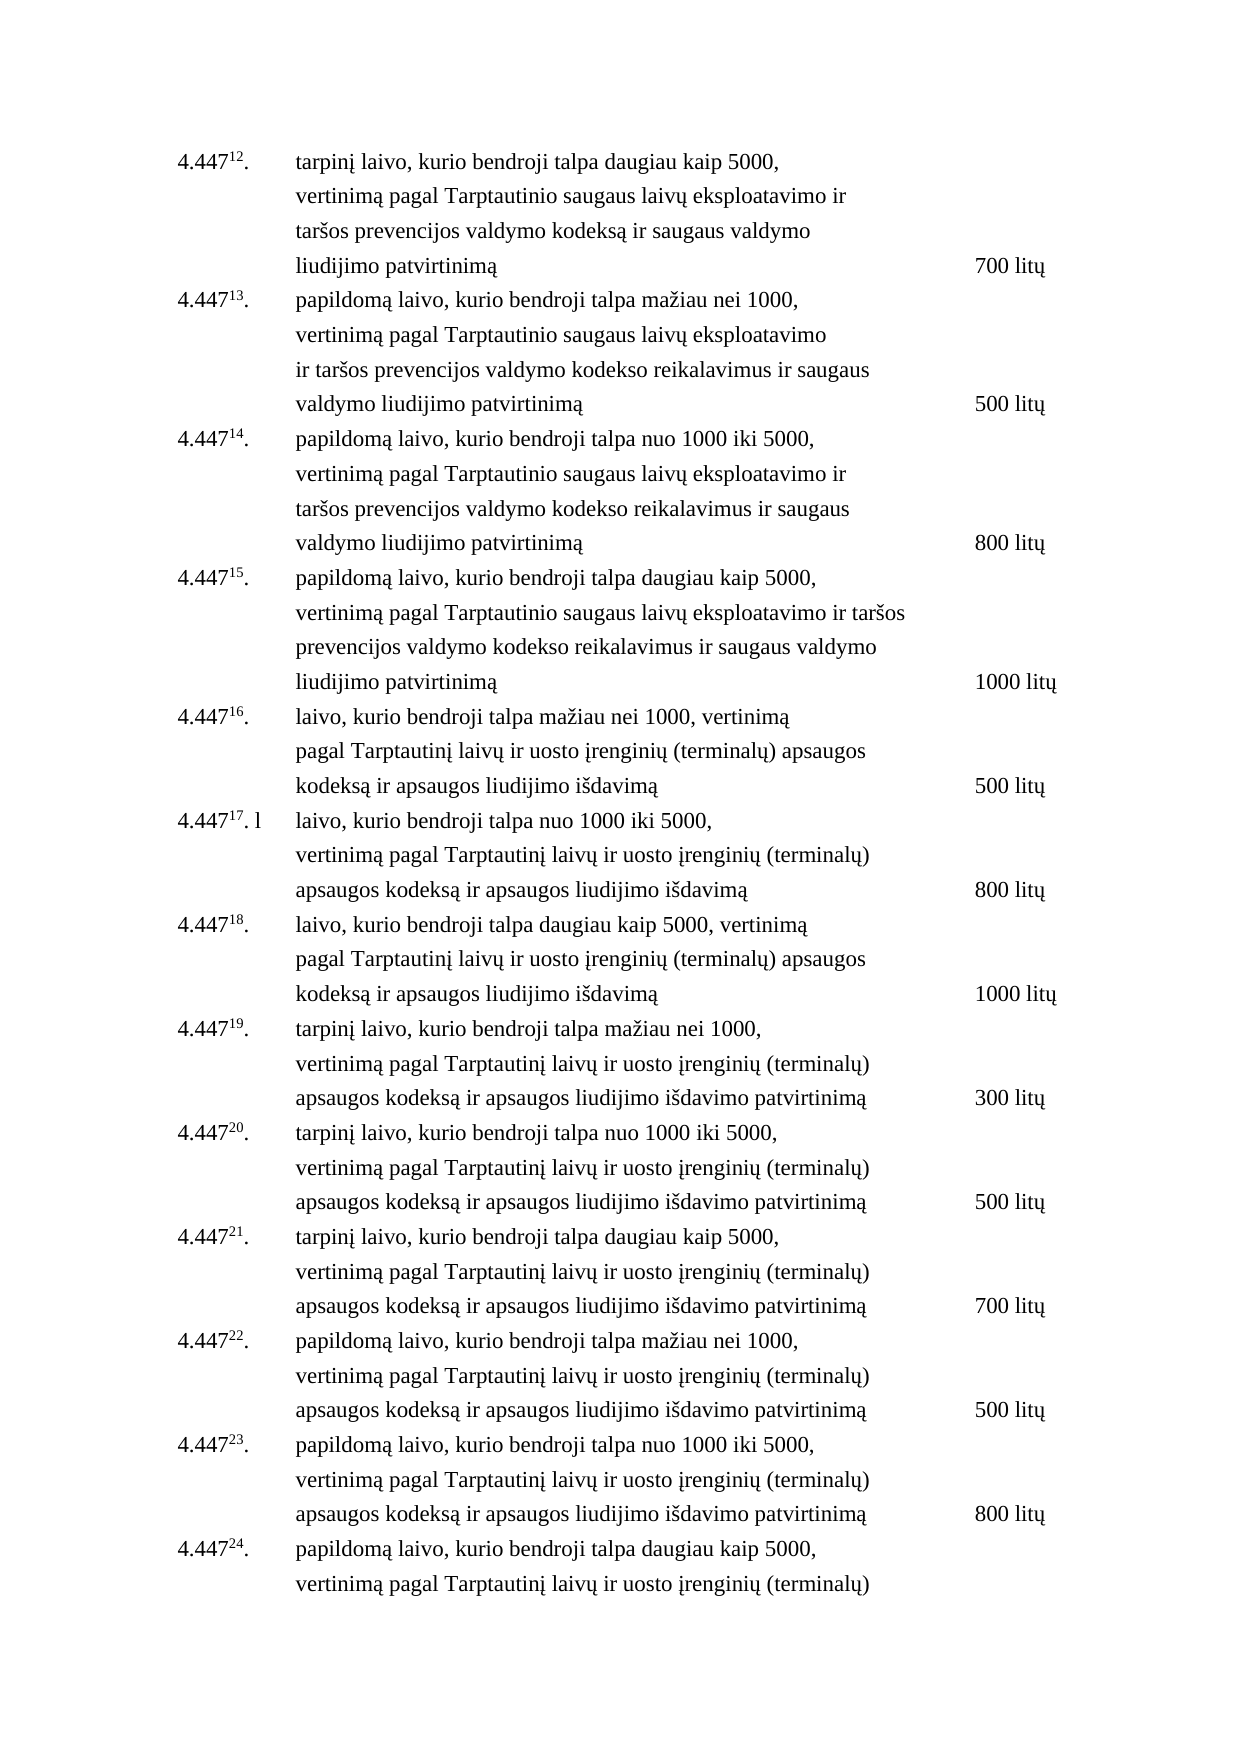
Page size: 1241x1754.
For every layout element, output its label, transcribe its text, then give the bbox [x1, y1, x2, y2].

text 4.44717. l laivo, kurio bendroji talpa nuo 1000 iki 5000, [177, 807, 1122, 833]
text vertinimą pagal Tarptautinį laivų ir uosto įrenginių (terminalų) [295, 1258, 1122, 1284]
text apsaugos kodeksą ir apsaugos liudijimo išdavimo patvirtinimą 500 litų [295, 1396, 1122, 1423]
text vertinimą pagal Tarptautinio saugaus laivų eksploatavimo ir taršos [295, 599, 1122, 625]
text apsaugos kodeksą ir apsaugos liudijimo išdavimo patvirtinimą 800 litų [295, 1501, 1122, 1527]
text 4.44714. papildomą laivo, kurio bendroji talpa nuo 1000 iki 5000, [177, 425, 1122, 452]
text apsaugos kodeksą ir apsaugos liudijimo išdavimą 800 litų [295, 876, 1122, 902]
text vertinimą pagal Tarptautinio saugaus laivų eksploatavimo [295, 321, 1122, 347]
text 4.44713. papildomą laivo, kurio bendroji talpa mažiau nei 1000, [177, 286, 1122, 313]
text apsaugos kodeksą ir apsaugos liudijimo išdavimo patvirtinimą 300 litų [295, 1084, 1122, 1111]
text vertinimą pagal Tarptautinį laivų ir uosto įrenginių (terminalų) [295, 1049, 1122, 1076]
text valdymo liudijimo patvirtinimą 500 litų [295, 391, 1122, 417]
text 4.44722. papildomą laivo, kurio bendroji talpa mažiau nei 1000, [177, 1327, 1122, 1353]
text vertinimą pagal Tarptautinį laivų ir uosto įrenginių (terminalų) [295, 1570, 1122, 1596]
text liudijimo patvirtinimą 700 litų [295, 252, 1122, 278]
text vertinimą pagal Tarptautinio saugaus laivų eksploatavimo ir [295, 460, 1122, 486]
text taršos prevencijos valdymo kodeksą ir saugaus valdymo [295, 217, 1122, 243]
text 4.44721. tarpinį laivo, kurio bendroji talpa daugiau kaip 5000, [177, 1223, 1122, 1249]
text pagal Tarptautinį laivų ir uosto įrenginių (terminalų) apsaugos [295, 737, 1122, 764]
text liudijimo patvirtinimą 1000 litų [295, 668, 1122, 694]
text kodeksą ir apsaugos liudijimo išdavimą 1000 litų [295, 980, 1122, 1007]
text 4.44715. papildomą laivo, kurio bendroji talpa daugiau kaip 5000, [177, 564, 1122, 590]
text prevencijos valdymo kodekso reikalavimus ir saugaus valdymo [295, 633, 1122, 660]
text 4.44712. tarpinį laivo, kurio bendroji talpa daugiau kaip 5000, [177, 148, 1122, 174]
text apsaugos kodeksą ir apsaugos liudijimo išdavimo patvirtinimą 700 litų [295, 1292, 1122, 1319]
text 4.44716. laivo, kurio bendroji talpa mažiau nei 1000, vertinimą [177, 703, 1122, 729]
text vertinimą pagal Tarptautinį laivų ir uosto įrenginių (terminalų) [295, 1154, 1122, 1180]
text pagal Tarptautinį laivų ir uosto įrenginių (terminalų) apsaugos [295, 946, 1122, 972]
text valdymo liudijimo patvirtinimą 800 litų [295, 529, 1122, 556]
text ir taršos prevencijos valdymo kodekso reikalavimus ir saugaus [295, 356, 1122, 382]
text vertinimą pagal Tarptautinį laivų ir uosto įrenginių (terminalų) [295, 1362, 1122, 1388]
text vertinimą pagal Tarptautinį laivų ir uosto įrenginių (terminalų) [295, 1466, 1122, 1492]
text 4.44719. tarpinį laivo, kurio bendroji talpa mažiau nei 1000, [177, 1015, 1122, 1041]
text kodeksą ir apsaugos liudijimo išdavimą 500 litų [295, 772, 1122, 798]
text apsaugos kodeksą ir apsaugos liudijimo išdavimo patvirtinimą 500 litų [295, 1188, 1122, 1215]
text 4.44720. tarpinį laivo, kurio bendroji talpa nuo 1000 iki 5000, [177, 1119, 1122, 1145]
text 4.44718. laivo, kurio bendroji talpa daugiau kaip 5000, vertinimą [177, 911, 1122, 937]
text 4.44724. papildomą laivo, kurio bendroji talpa daugiau kaip 5000, [177, 1535, 1122, 1562]
text 4.44723. papildomą laivo, kurio bendroji talpa nuo 1000 iki 5000, [177, 1431, 1122, 1457]
text vertinimą pagal Tarptautinio saugaus laivų eksploatavimo ir [295, 182, 1122, 209]
text vertinimą pagal Tarptautinį laivų ir uosto įrenginių (terminalų) [295, 841, 1122, 868]
text taršos prevencijos valdymo kodekso reikalavimus ir saugaus [295, 494, 1122, 521]
